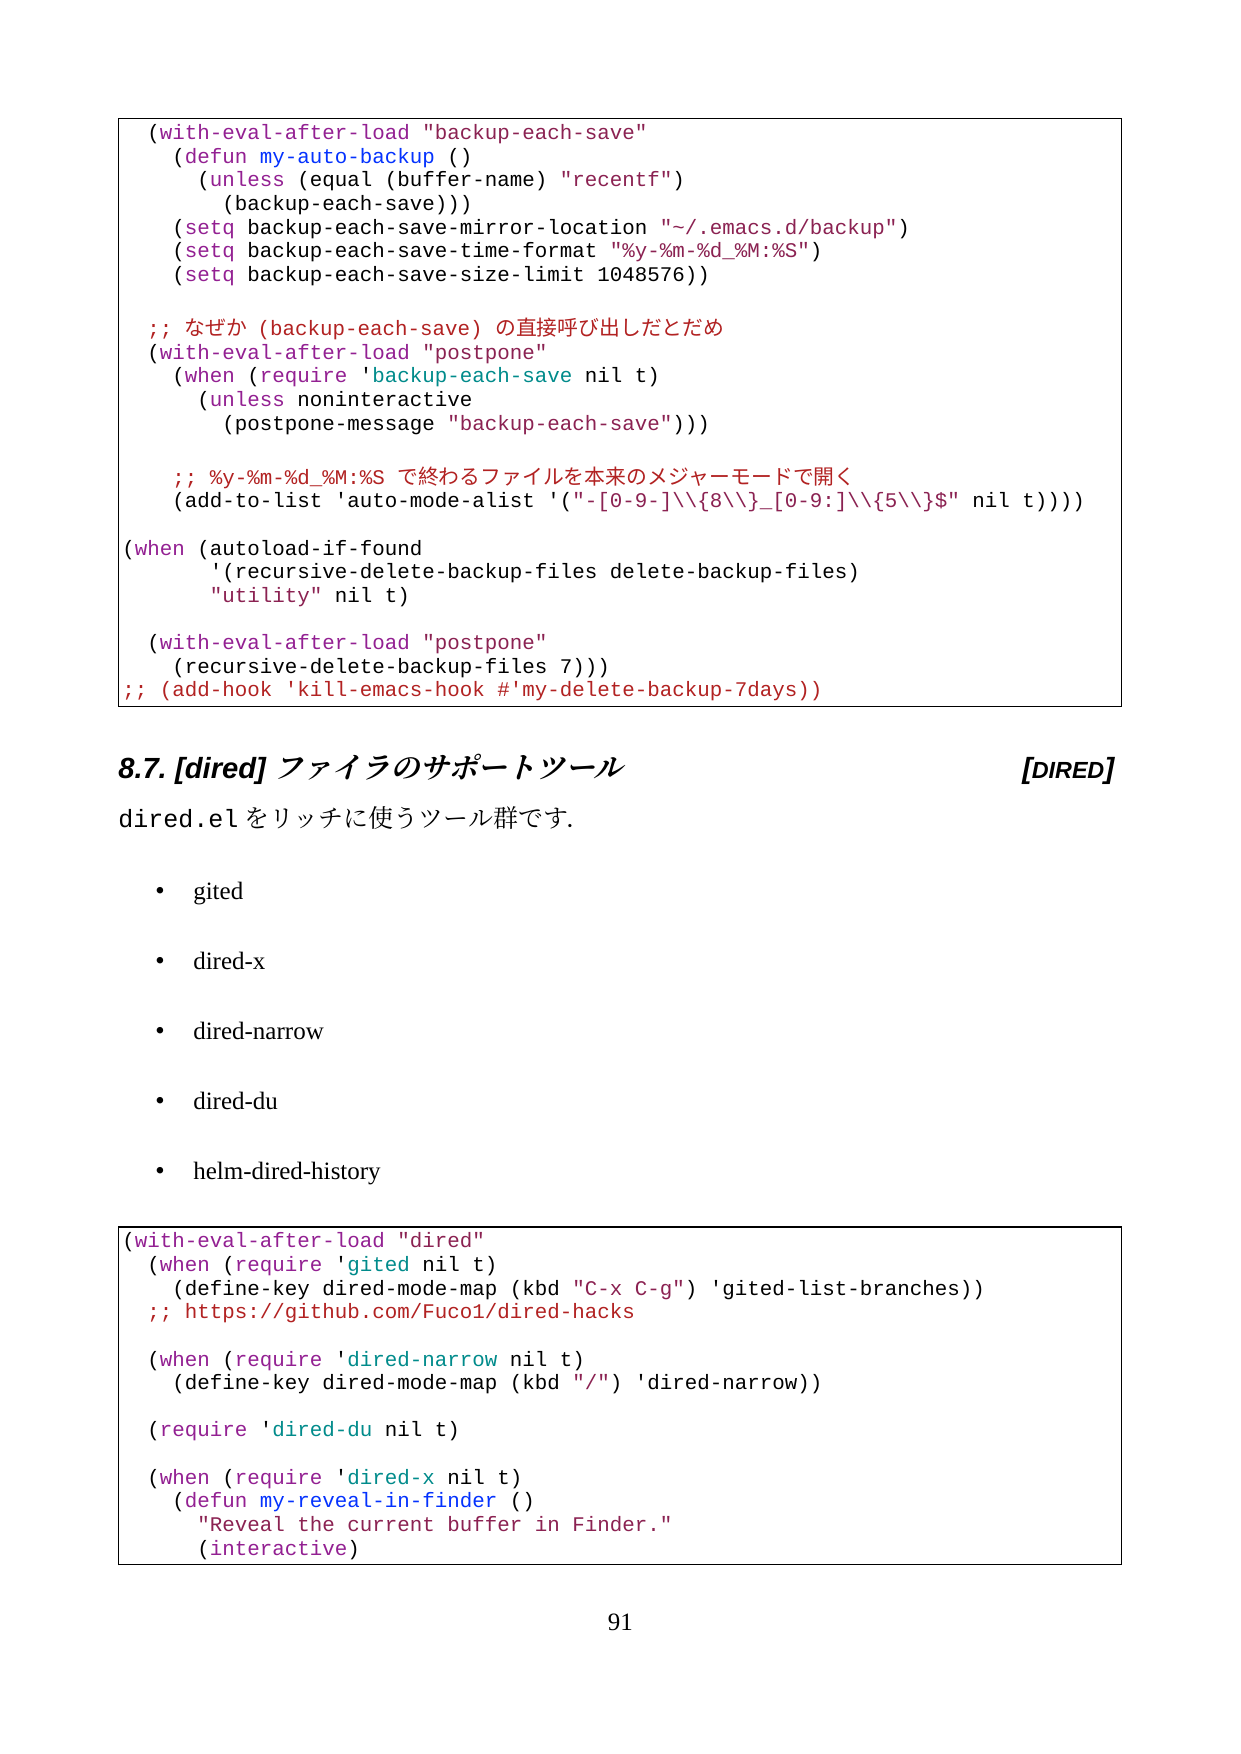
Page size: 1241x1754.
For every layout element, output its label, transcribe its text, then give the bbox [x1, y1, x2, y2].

text (unless noninteractive [119, 385, 1121, 409]
text (when (autoload-if-found [119, 534, 1121, 557]
list helm-dired-history [156, 1156, 1122, 1214]
text (interactive) [119, 1534, 1121, 1564]
list dired-x [156, 946, 1122, 1004]
text (with-eval-after-load "postpone" [119, 628, 1121, 652]
text (when (require 'gited nil t) [119, 1250, 1121, 1274]
text (backup-each-save))) [119, 189, 1121, 213]
list gited [156, 876, 1122, 934]
list dired-du [156, 1086, 1122, 1144]
text ;; (add-hook 'kill-emacs-hook #'my-delete-backup-7days)) [119, 676, 1121, 706]
text (define-key dired-mode-map (kbd "/") 'dired-narrow)) [119, 1368, 1121, 1392]
text (recursive-delete-backup-files 7))) [119, 652, 1121, 676]
text (when (require 'dired-x nil t) [119, 1463, 1121, 1486]
text (define-key dired-mode-map (kbd "C-x C-g") 'gited-list-branches)) [119, 1274, 1121, 1297]
text (defun my-auto-backup () [119, 142, 1121, 165]
text (with-eval-after-load "dired" [119, 1228, 1121, 1250]
text (postpone-message "backup-each-save"))) [119, 409, 1121, 432]
text ;; %y-%m-%d_%M:%S で終わるファイルを本来のメジャーモードで開く [119, 456, 1121, 486]
text (with-eval-after-load "postpone" [119, 338, 1121, 361]
text (setq backup-each-save-time-format "%y-%m-%d_%M:%S") [119, 236, 1121, 260]
text "utility" nil t) [119, 581, 1121, 604]
text (when (require 'backup-each-save nil t) [119, 361, 1121, 385]
subtitle [dired] ファイラのサポートツール [dired] [118, 744, 1122, 786]
text (defun my-reveal-in-finder () [119, 1486, 1121, 1510]
text (add-to-list 'auto-mode-alist '("-[0-9-]\\{8\\}_[0-9:]\\{5\\}$" nil t)))) [119, 486, 1121, 510]
text (unless (equal (buffer-name) "recentf") [119, 165, 1121, 189]
text '(recursive-delete-backup-files delete-backup-files) [119, 557, 1121, 581]
text (setq backup-each-save-mirror-location "~/.emacs.d/backup") [119, 213, 1121, 236]
list dired-narrow [156, 1016, 1122, 1074]
text "Reveal the current buffer in Finder." [119, 1510, 1121, 1534]
text ;; https://github.com/Fuco1/dired-hacks [119, 1297, 1121, 1321]
text (setq backup-each-save-size-limit 1048576)) [119, 260, 1121, 284]
text (require 'dired-du nil t) [119, 1416, 1121, 1439]
text dired.el をリッチに使うツール群です． [118, 799, 1122, 864]
text (with-eval-after-load "backup-each-save" [119, 119, 1121, 142]
text (when (require 'dired-narrow nil t) [119, 1344, 1121, 1368]
text ;; なぜか (backup-each-save) の直接呼び出しだとだめ [119, 307, 1121, 338]
